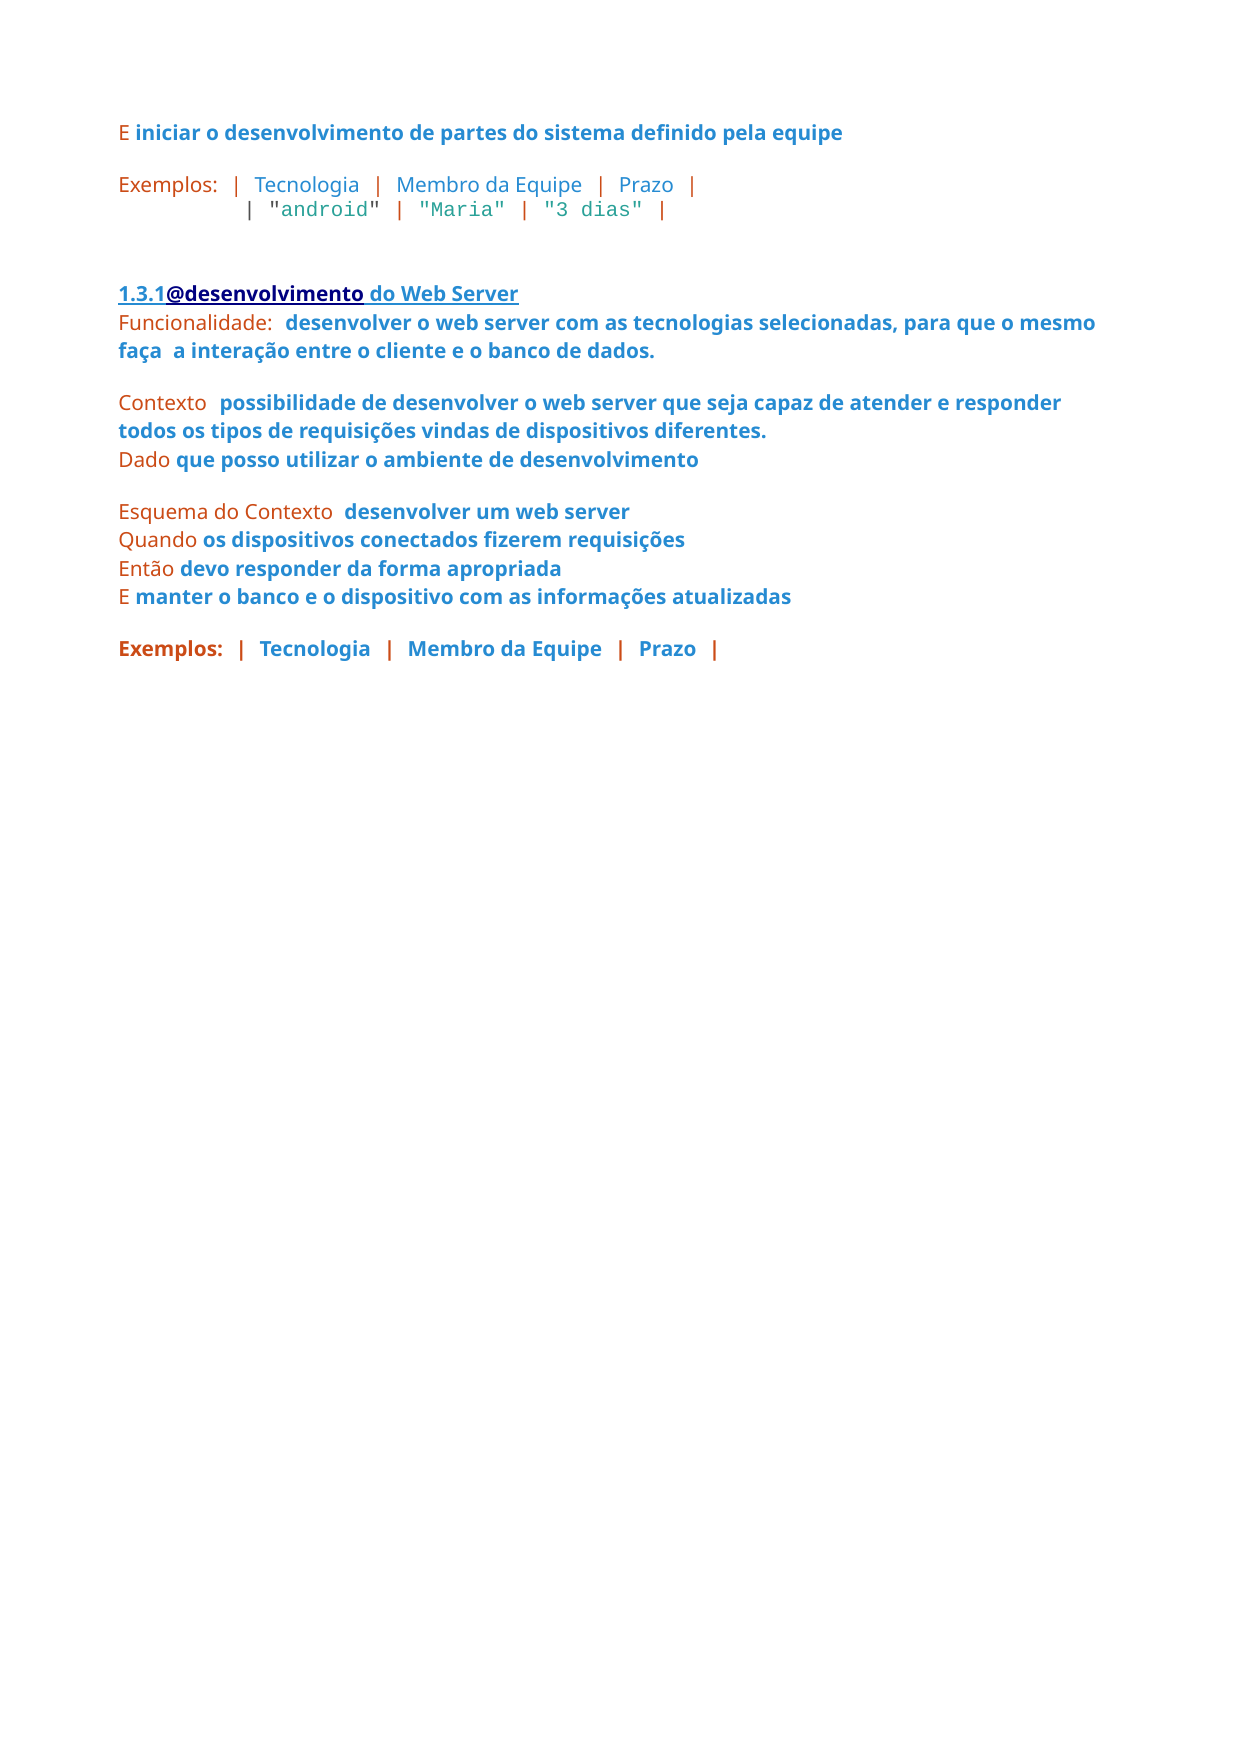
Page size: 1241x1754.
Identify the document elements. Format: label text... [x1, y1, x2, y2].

text | "android" | "Maria" | "3 dias" | [118, 199, 1122, 222]
text E manter o banco e o dispositivo com as informações atualizadas [118, 582, 1122, 611]
text Exemplos: | Tecnologia | Membro da Equipe | Prazo | [118, 634, 1122, 663]
text Dado que posso utilizar o ambiente de desenvolvimento [118, 445, 1122, 473]
text Funcionalidade: desenvolver o web server com as tecnologias selecionadas, para que o mesmo faça a interação entre o cliente e o banco de dados. [118, 308, 1122, 364]
text Então devo responder da forma apropriada [118, 554, 1122, 582]
text 1.3.1@desenvolvimento do Web Server [118, 279, 1122, 308]
text Exemplos: | Tecnologia | Membro da Equipe | Prazo | [118, 170, 1122, 199]
text Quando os dispositivos conectados fizerem requisições [118, 526, 1122, 554]
text Contexto possibilidade de desenvolver o web server que seja capaz de atender e responder todos os tipos de requisições vindas de dispositivos diferentes. [118, 388, 1122, 445]
text Esquema do Contexto desenvolver um web server [118, 497, 1122, 526]
text E iniciar o desenvolvimento de partes do sistema definido pela equipe [118, 118, 1122, 147]
